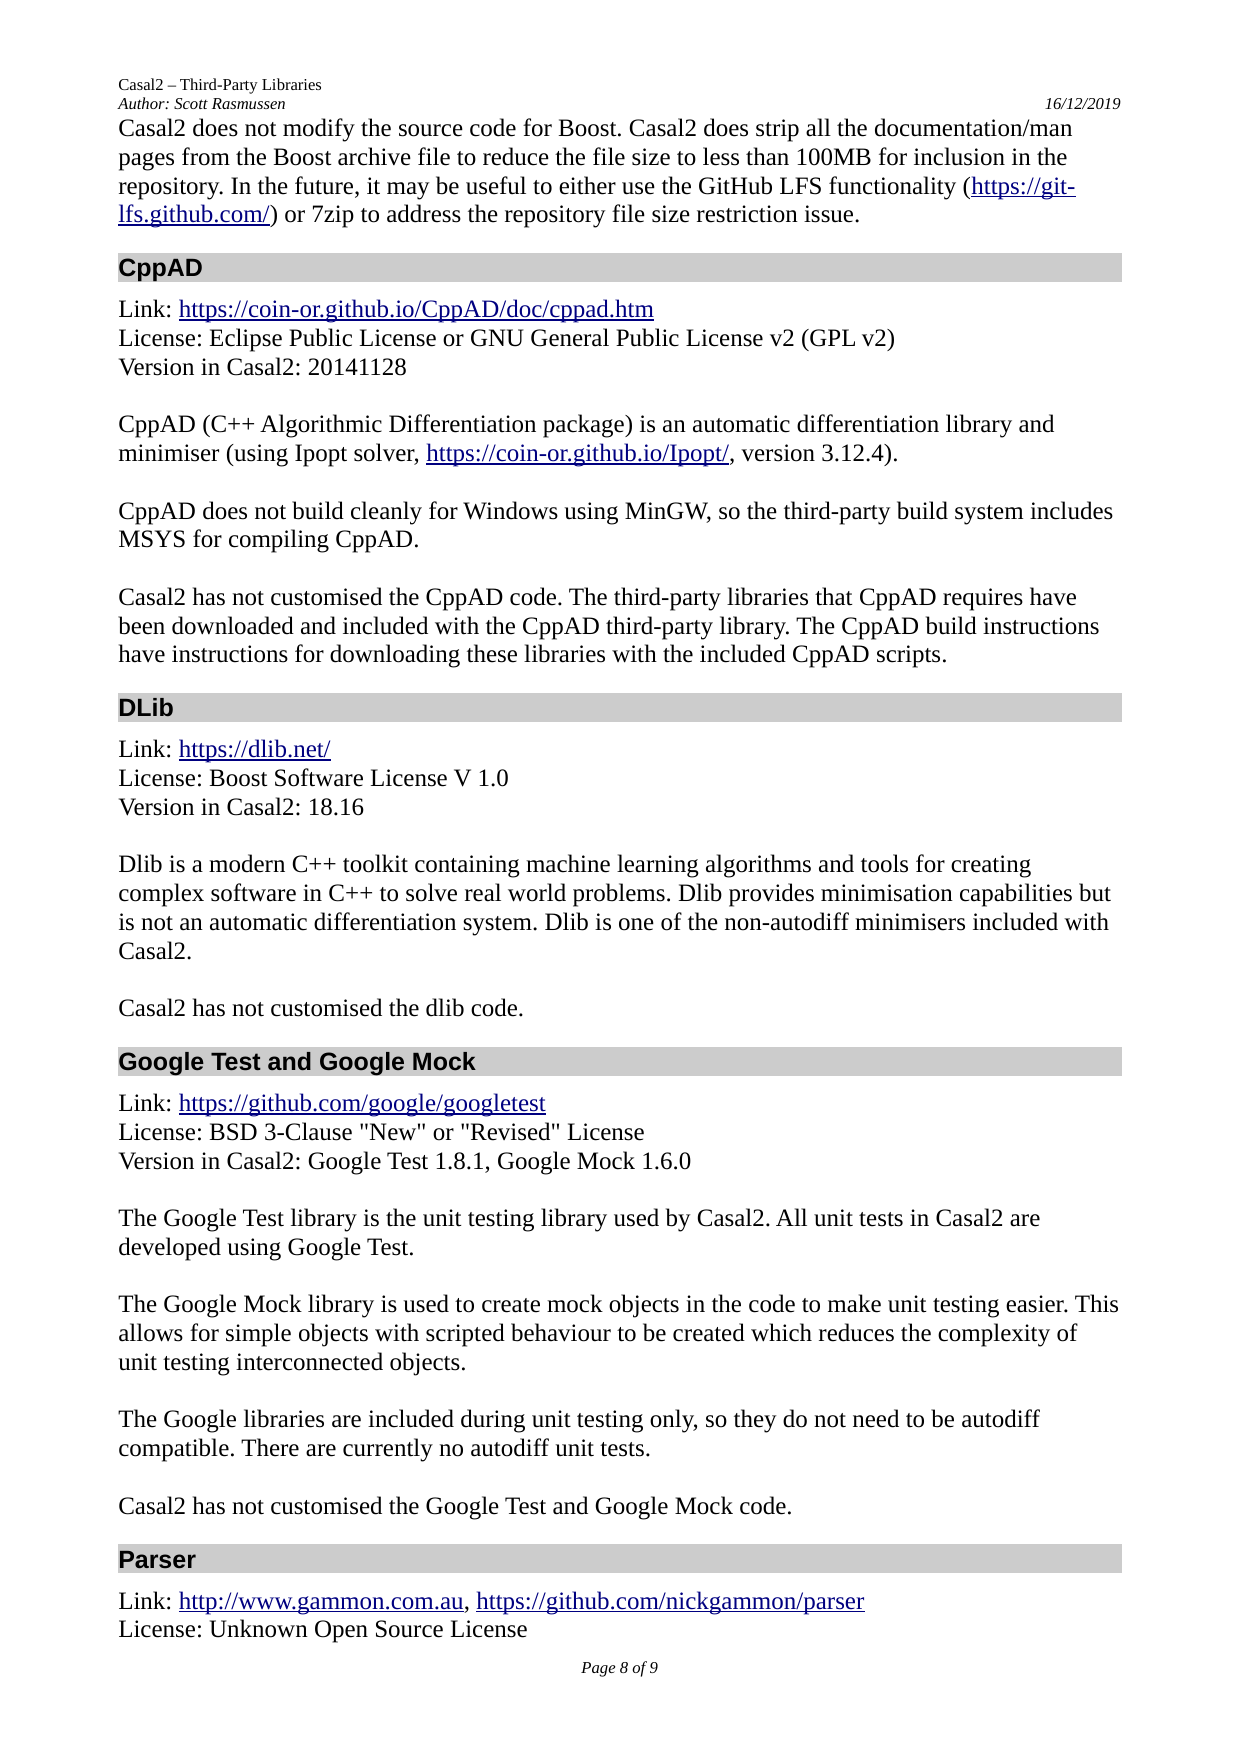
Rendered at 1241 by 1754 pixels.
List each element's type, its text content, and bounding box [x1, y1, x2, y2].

text Link: https://dlib.net/ [118, 734, 1122, 763]
text Link: http://www.gammon.com.au, https://github.com/nickgammon/parser [118, 1586, 1122, 1614]
subtitle CppAD [118, 253, 1122, 282]
text The Google Test library is the unit testing library used by Casal2. All unit tests in Casal2 are developed using Google Test. [118, 1203, 1122, 1261]
text CppAD does not build cleanly for Windows using MinGW, so the third-party build system includes MSYS for compiling CppAD. [118, 496, 1122, 553]
text Casal2 does not modify the source code for Boost. Casal2 does strip all the documentation/man pages from the Boost archive file to reduce the file size to less than 100MB for inclusion in the repository. In the future, it may be useful to either use the GitHub LFS functionality (https://git-lfs.github.com/) or 7zip to address the repository file size restriction issue. [118, 113, 1122, 228]
text Link: https://coin-or.github.io/CppAD/doc/cppad.htm [118, 294, 1122, 323]
text CppAD (C++ Algorithmic Differentiation package) is an automatic differentiation library and minimiser (using Ipopt solver, https://coin-or.github.io/Ipopt/, version 3.12.4). [118, 409, 1122, 467]
text Link: https://github.com/google/googletest [118, 1088, 1122, 1117]
text License: Eclipse Public License or GNU General Public License v2 (GPL v2) [118, 323, 1122, 352]
text License: BSD 3-Clause "New" or "Revised" License [118, 1117, 1122, 1146]
text Dlib is a modern C++ toolkit containing machine learning algorithms and tools for creating complex software in C++ to solve real world problems. Dlib provides minimisation capabilities but is not an automatic differentiation system. Dlib is one of the non-autodiff minimisers included with Casal2. [118, 849, 1122, 964]
text License: Boost Software License V 1.0 [118, 763, 1122, 792]
text The Google libraries are included during unit testing only, so they do not need to be autodiff compatible. There are currently no autodiff unit tests. [118, 1404, 1122, 1462]
text Version in Casal2: 20141128 [118, 352, 1122, 381]
text Casal2 has not customised the Google Test and Google Mock code. [118, 1491, 1122, 1519]
subtitle Parser [118, 1544, 1122, 1573]
text Version in Casal2: Google Test 1.8.1, Google Mock 1.6.0 [118, 1146, 1122, 1174]
subtitle DLib [118, 693, 1122, 722]
text Version in Casal2: 18.16 [118, 792, 1122, 821]
subtitle Google Test and Google Mock [118, 1047, 1122, 1076]
text Casal2 has not customised the CppAD code. The third-party libraries that CppAD requires have been downloaded and included with the CppAD third-party library. The CppAD build instructions have instructions for downloading these libraries with the included CppAD scripts. [118, 582, 1122, 668]
text The Google Mock library is used to create mock objects in the code to make unit testing easier. This allows for simple objects with scripted behaviour to be created which reduces the complexity of unit testing interconnected objects. [118, 1289, 1122, 1376]
text License: Unknown Open Source License [118, 1614, 1122, 1643]
text Casal2 has not customised the dlib code. [118, 993, 1122, 1022]
